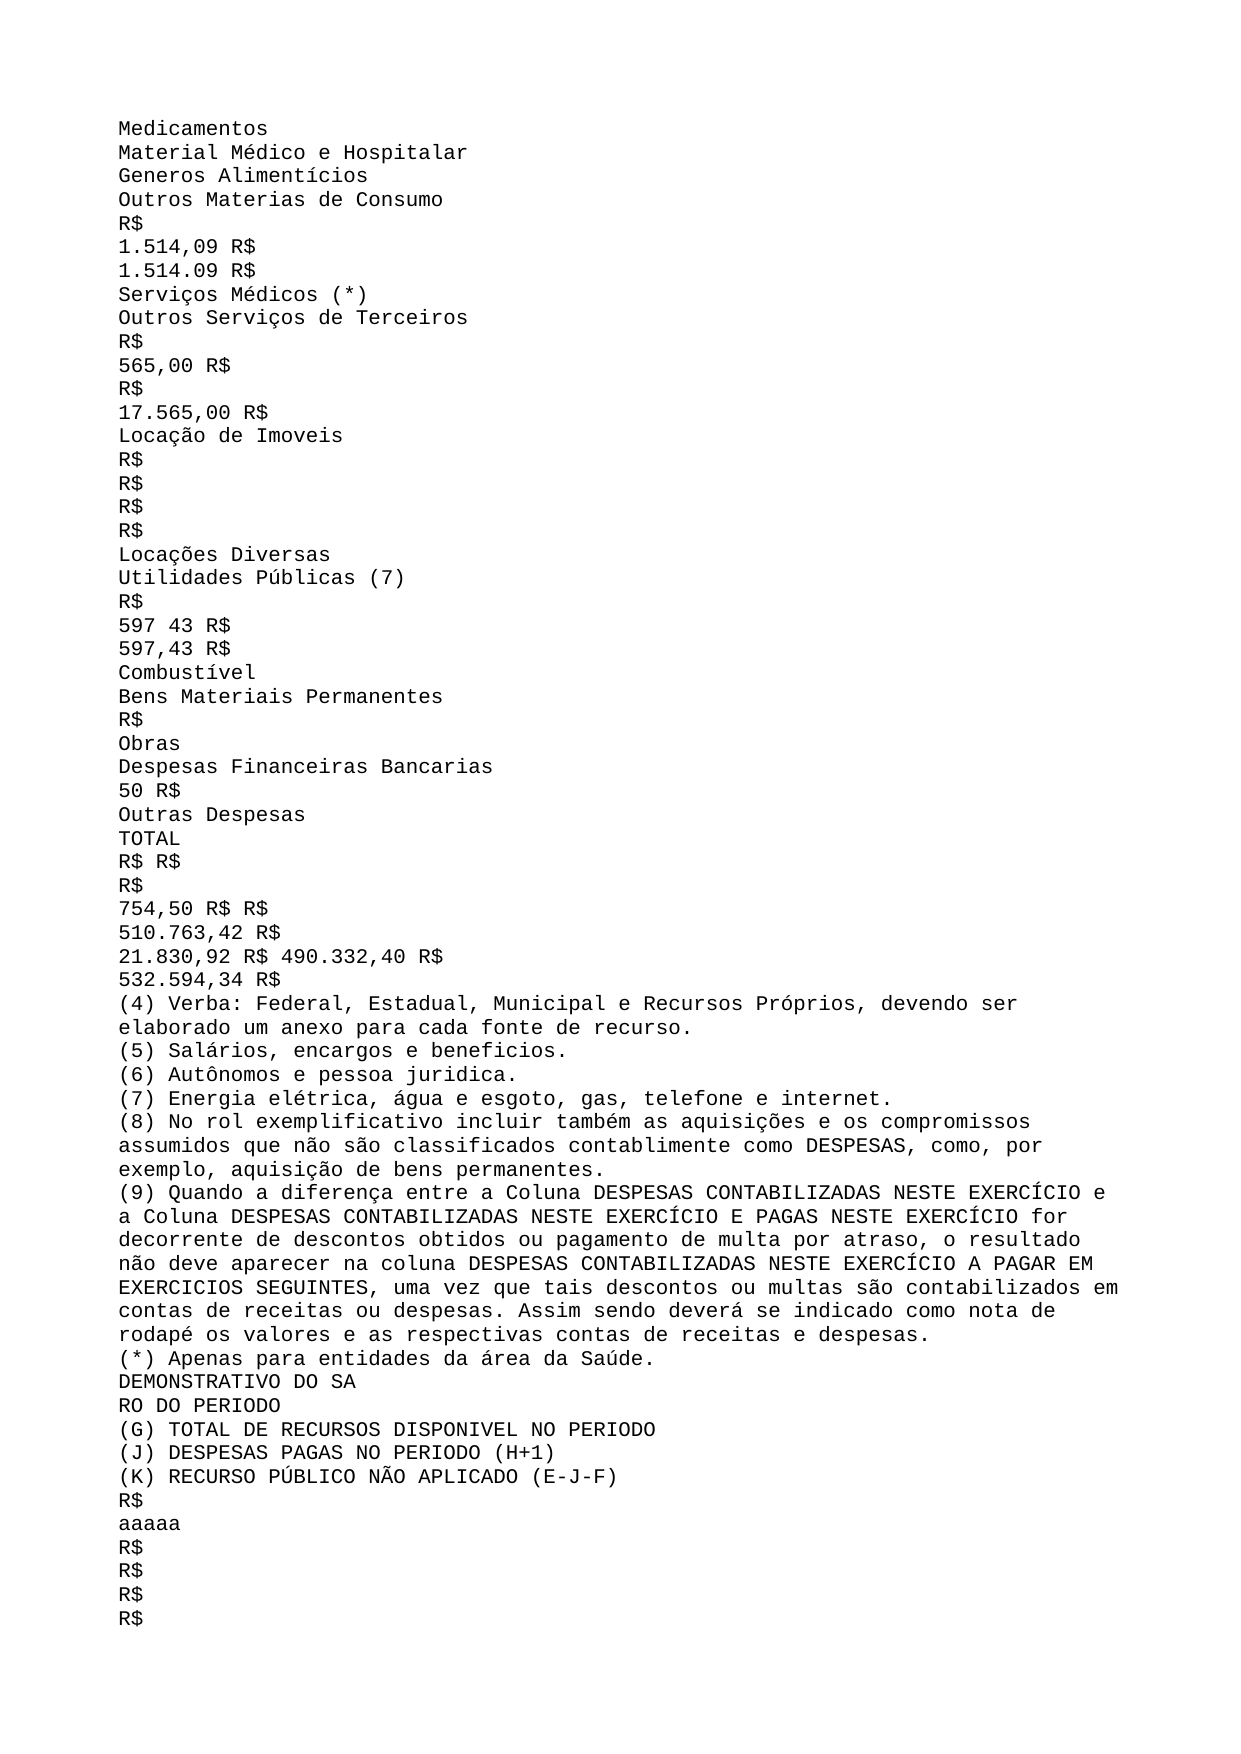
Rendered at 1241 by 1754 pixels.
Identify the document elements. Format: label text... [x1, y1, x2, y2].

text Medicamentos [118, 118, 1122, 142]
text (7) Energia elétrica, água e esgoto, gas, telefone e internet. [118, 1088, 1122, 1111]
text (8) No rol exemplificativo incluir também as aquisições e os compromissos assumidos que não são classificados contablimente como DESPESAS, como, por exemplo, aquisição de bens permanentes. [118, 1111, 1122, 1182]
text R$ [118, 1561, 1122, 1584]
text Outras Despesas [118, 804, 1122, 827]
text Serviços Médicos (*) [118, 284, 1122, 307]
text 21.830,92 R$ 490.332,40 R$ [118, 946, 1122, 969]
text Locações Diversas [118, 544, 1122, 567]
text R$ [118, 449, 1122, 473]
text Despesas Financeiras Bancarias [118, 757, 1122, 780]
text R$ R$ [118, 851, 1122, 875]
text 597,43 R$ [118, 638, 1122, 662]
text 597 43 R$ [118, 615, 1122, 638]
text (J) DESPESAS PAGAS NO PERIODO (H+1) [118, 1442, 1122, 1466]
text Generos Alimentícios [118, 165, 1122, 189]
text Material Médico e Hospitalar [118, 142, 1122, 165]
text (5) Salários, encargos e beneficios. [118, 1040, 1122, 1064]
text 17.565,00 R$ [118, 402, 1122, 426]
text TOTAL [118, 827, 1122, 851]
text Obras [118, 733, 1122, 757]
text R$ [118, 496, 1122, 520]
text R$ [118, 1584, 1122, 1608]
text Combustível [118, 662, 1122, 686]
text (4) Verba: Federal, Estadual, Municipal e Recursos Próprios, devendo ser elaborado um anexo para cada fonte de recurso. [118, 993, 1122, 1040]
text R$ [118, 875, 1122, 898]
text 1.514.09 R$ [118, 260, 1122, 284]
text aaaaa [118, 1513, 1122, 1537]
text R$ [118, 473, 1122, 496]
text Outros Materias de Consumo [118, 189, 1122, 213]
text (6) Autônomos e pessoa juridica. [118, 1064, 1122, 1088]
text R$ [118, 331, 1122, 354]
text 50 R$ [118, 780, 1122, 804]
text 565,00 R$ [118, 354, 1122, 378]
text R$ [118, 591, 1122, 615]
text (*) Apenas para entidades da área da Saúde. [118, 1348, 1122, 1371]
text DEMONSTRATIVO DO SA [118, 1371, 1122, 1395]
text R$ [118, 520, 1122, 544]
text R$ [118, 378, 1122, 402]
text R$ [118, 1537, 1122, 1561]
text 510.763,42 R$ [118, 922, 1122, 946]
text R$ [118, 1608, 1122, 1631]
text (9) Quando a diferença entre a Coluna DESPESAS CONTABILIZADAS NESTE EXERCÍCIO e a Coluna DESPESAS CONTABILIZADAS NESTE EXERCÍCIO E PAGAS NESTE EXERCÍCIO for decorrente de descontos obtidos ou pagamento de multa por atraso, o resultado não deve aparecer na coluna DESPESAS CONTABILIZADAS NESTE EXERCÍCIO A PAGAR EM EXERCICIOS SEGUINTES, uma vez que tais descontos ou multas são contabilizados em contas de receitas ou despesas. Assim sendo deverá se indicado como nota de rodapé os valores e as respectivas contas de receitas e despesas. [118, 1182, 1122, 1348]
text R$ [118, 1489, 1122, 1513]
text Utilidades Públicas (7) [118, 567, 1122, 591]
text (K) RECURSO PÚBLICO NÃO APLICADO (E-J-F) [118, 1466, 1122, 1489]
text R$ [118, 213, 1122, 236]
text R$ [118, 709, 1122, 733]
text 532.594,34 R$ [118, 969, 1122, 993]
text Outros Serviços de Terceiros [118, 307, 1122, 331]
text Locação de Imoveis [118, 426, 1122, 449]
text 1.514,09 R$ [118, 236, 1122, 260]
text 754,50 R$ R$ [118, 898, 1122, 922]
text (G) TOTAL DE RECURSOS DISPONIVEL NO PERIODO [118, 1419, 1122, 1442]
text RO DO PERIODO [118, 1395, 1122, 1419]
text Bens Materiais Permanentes [118, 686, 1122, 709]
